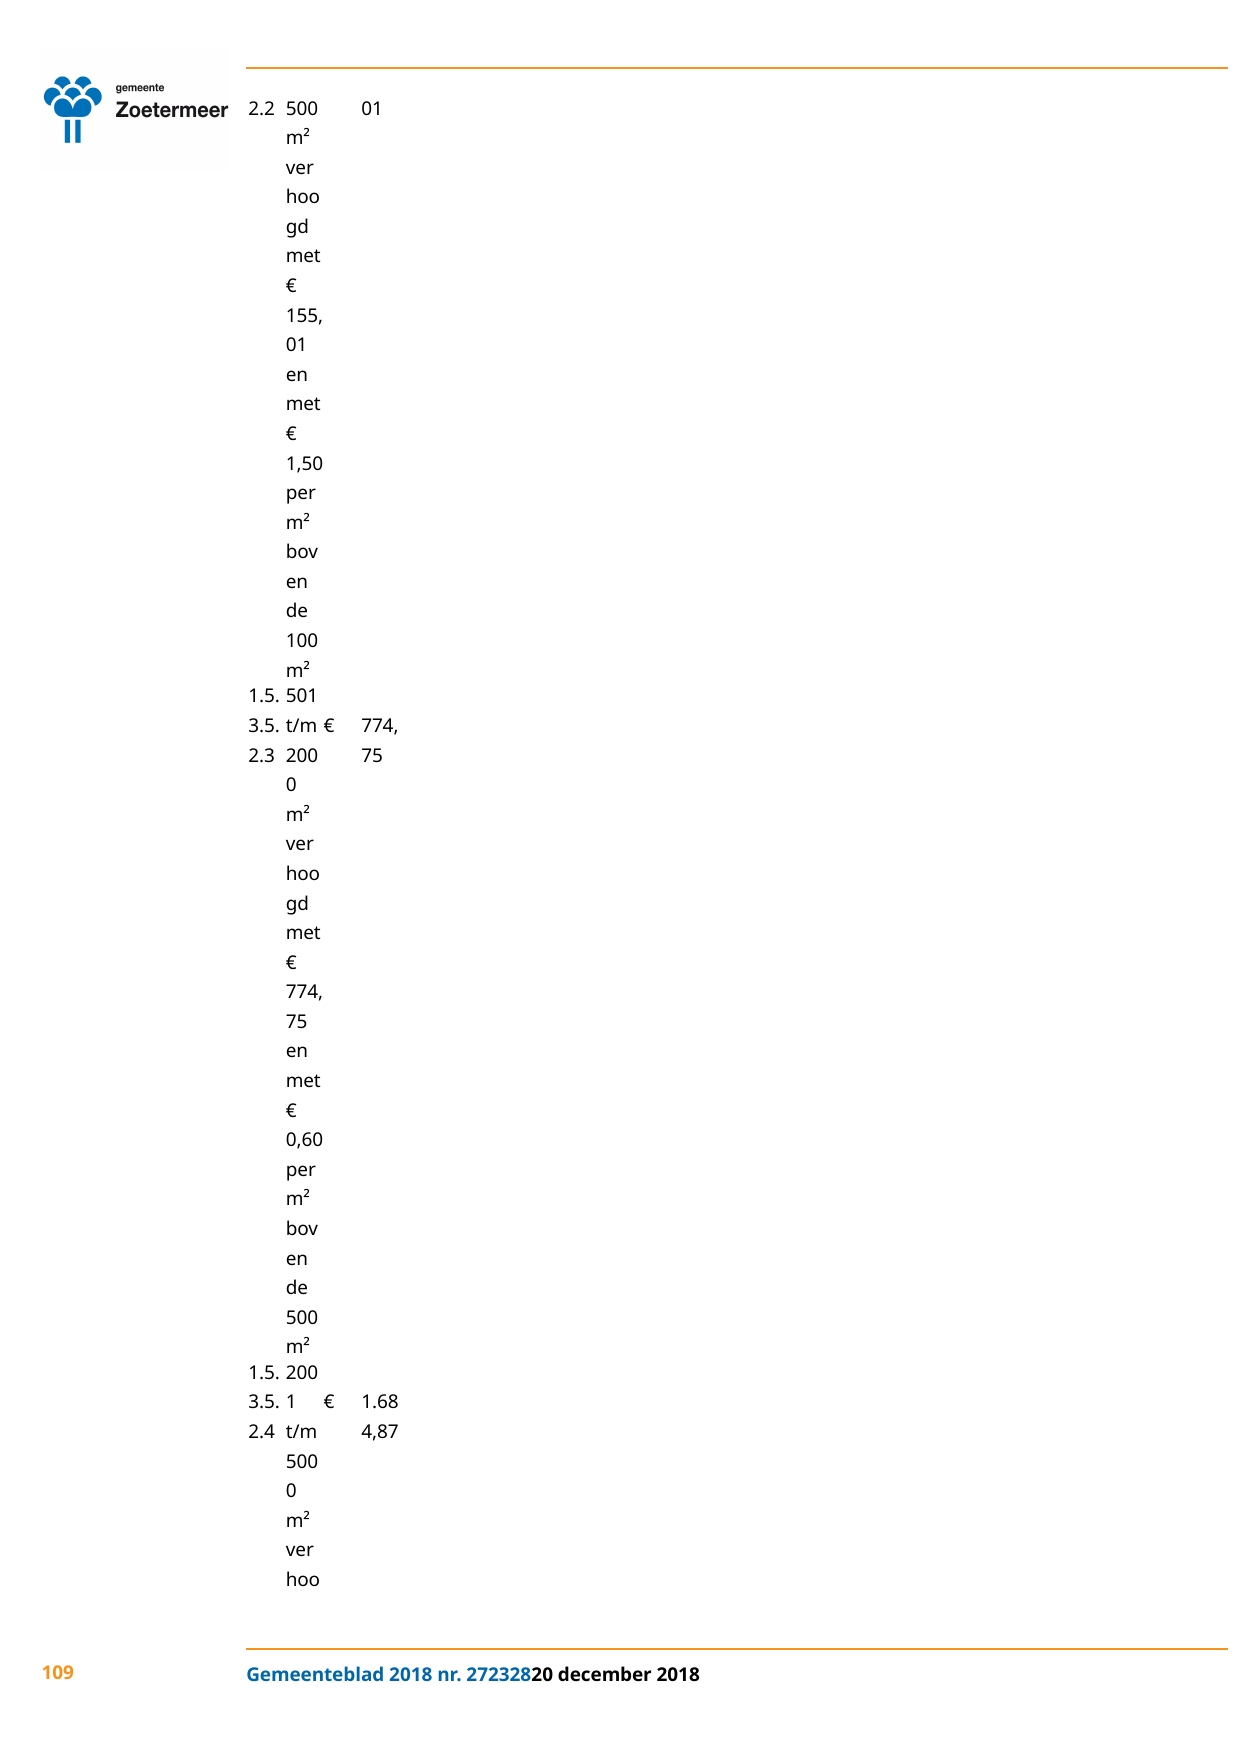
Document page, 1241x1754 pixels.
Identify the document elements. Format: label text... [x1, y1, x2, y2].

table_cell € [323, 1359, 361, 1592]
table_cell [323, 95, 361, 683]
table_cell 01 [361, 95, 398, 683]
table_cell 774,75 [361, 683, 398, 1359]
table_cell 501 t/m 2000 m² verhoogd met € 774,75 en met € 0,60 per m² boven de 500 m² [286, 683, 323, 1359]
picture [41, 47, 231, 172]
table_cell 2.2 [248, 95, 286, 683]
table_cell 1.5.3.5.2.4 [248, 1359, 286, 1592]
table_cell € [323, 683, 361, 1359]
table_cell 500 m² verhoogd met € 155,01 en met € 1,50 per m² boven de 100m² [286, 95, 323, 683]
table_cell 2001 t/m 5000 m² verhoo [286, 1359, 323, 1592]
table_cell 1.684,87 [361, 1359, 398, 1592]
table_cell 1.5.3.5.2.3 [248, 683, 286, 1359]
